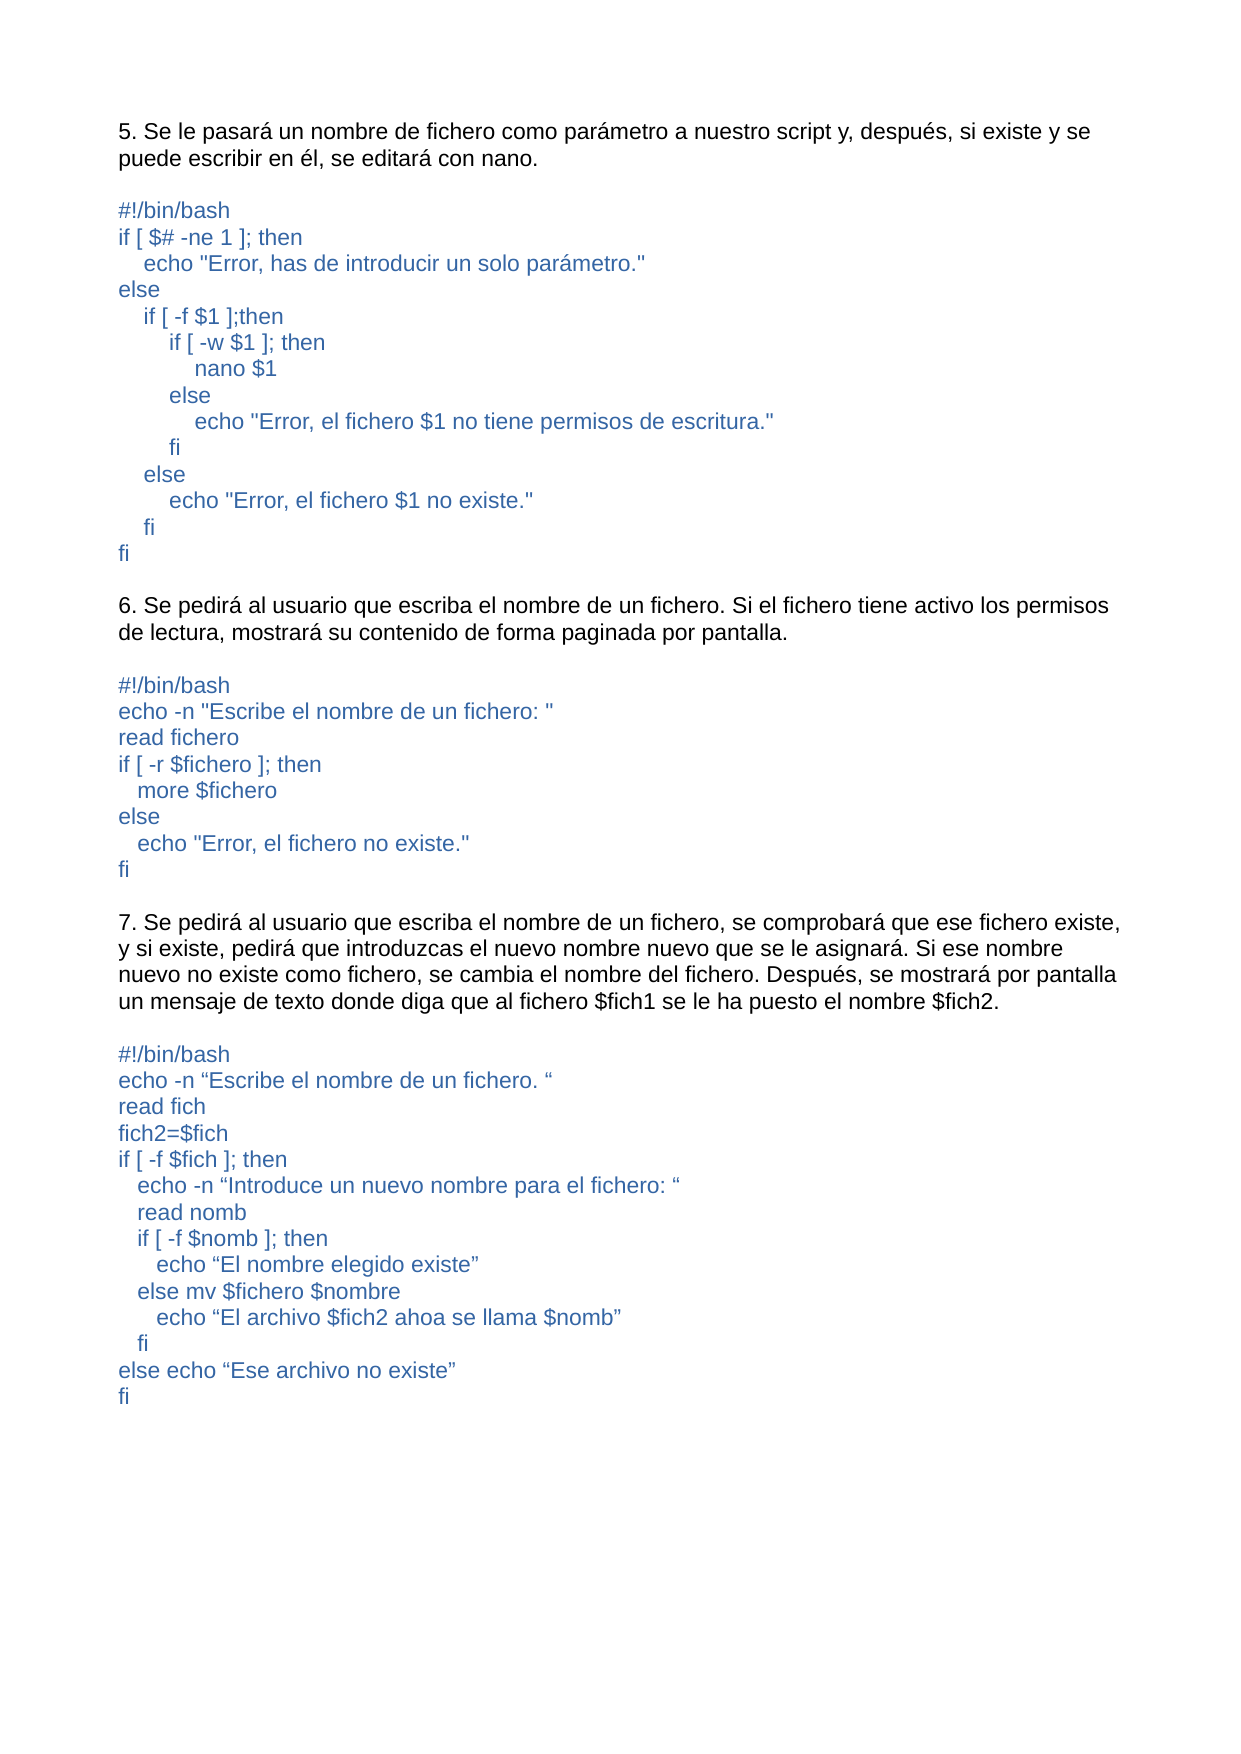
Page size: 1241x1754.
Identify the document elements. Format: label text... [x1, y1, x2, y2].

text echo -n “Introduce un nuevo nombre para el fichero: “ [118, 1172, 1122, 1199]
text echo "Error, has de introducir un solo parámetro." [118, 250, 1122, 276]
text 5. Se le pasará un nombre de fichero como parámetro a nuestro script y, después, si existe y se puede escribir en él, se editará con nano. [118, 118, 1122, 171]
text if [ -w $1 ]; then [118, 329, 1122, 355]
text fi [118, 513, 1122, 540]
text fi [118, 1330, 1122, 1357]
text else [118, 461, 1122, 487]
text fi [118, 856, 1122, 882]
text read fich [118, 1093, 1122, 1119]
text echo "Error, el fichero $1 no tiene permisos de escritura." [118, 408, 1122, 434]
text else [118, 276, 1122, 303]
text echo “El nombre elegido existe” [118, 1251, 1122, 1278]
text echo -n “Escribe el nombre de un fichero. “ [118, 1067, 1122, 1093]
text fi [118, 1383, 1122, 1409]
text #!/bin/bash [118, 672, 1122, 698]
text echo “El archivo $fich2 ahoa se llama $nomb” [118, 1304, 1122, 1330]
text if [ -f $1 ];then [118, 303, 1122, 329]
text if [ -f $nomb ]; then [118, 1225, 1122, 1251]
text #!/bin/bash [118, 197, 1122, 223]
text else mv $fichero $nombre [118, 1278, 1122, 1304]
text fi [118, 540, 1122, 566]
text else [118, 803, 1122, 830]
text 6. Se pedirá al usuario que escriba el nombre de un fichero. Si el fichero tiene activo los permisos de lectura, mostrará su contenido de forma paginada por pantalla. [118, 592, 1122, 645]
text echo "Error, el fichero no existe." [118, 830, 1122, 856]
text else [118, 382, 1122, 408]
text else echo “Ese archivo no existe” [118, 1357, 1122, 1383]
text fich2=$fich [118, 1119, 1122, 1146]
text if [ $# -ne 1 ]; then [118, 223, 1122, 250]
text if [ -f $fich ]; then [118, 1146, 1122, 1172]
text read nomb [118, 1199, 1122, 1225]
text more $fichero [118, 777, 1122, 803]
text #!/bin/bash [118, 1041, 1122, 1067]
text nano $1 [118, 355, 1122, 382]
text read fichero [118, 724, 1122, 751]
text echo "Error, el fichero $1 no existe." [118, 487, 1122, 513]
text echo -n "Escribe el nombre de un fichero: " [118, 698, 1122, 724]
text if [ -r $fichero ]; then [118, 751, 1122, 777]
text 7. Se pedirá al usuario que escriba el nombre de un fichero, se comprobará que ese fichero existe, y si existe, pedirá que introduzcas el nuevo nombre nuevo que se le asignará. Si ese nombre nuevo no existe como fichero, se cambia el nombre del fichero. Después, se mostrará por pantalla un mensaje de texto donde diga que al fichero $fich1 se le ha puesto el nombre $fich2. [118, 909, 1122, 1014]
text fi [118, 434, 1122, 461]
